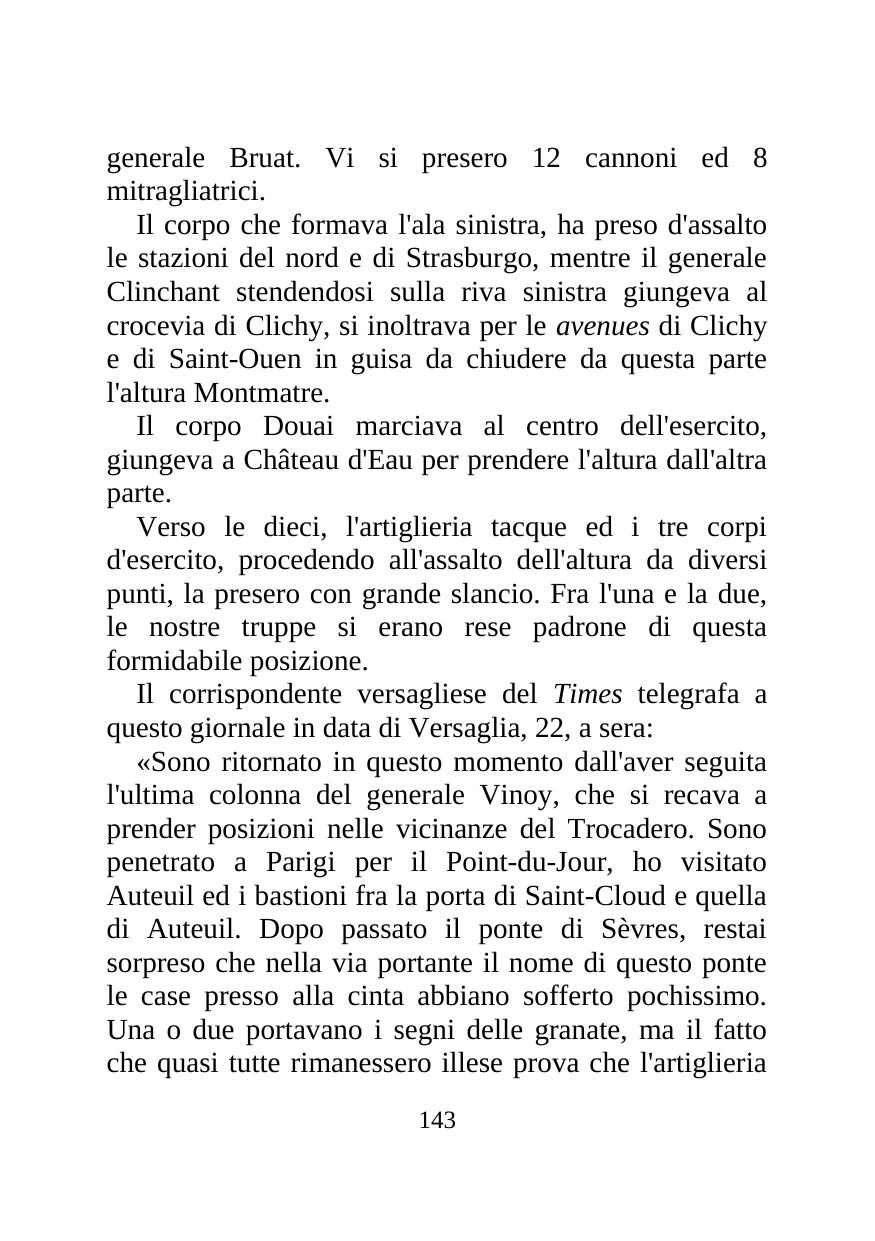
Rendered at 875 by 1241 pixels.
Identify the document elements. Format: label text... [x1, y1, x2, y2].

text generale Bruat. Vi si presero 12 cannoni ed 8 mitragliatrici. [106, 140, 768, 207]
text Il corpo Douai marciava al centro dell'esercito, giungeva a Château d'Eau per prendere l'altura dall'altra parte. [106, 408, 768, 509]
text Il corpo che formava l'ala sinistra, ha preso d'assalto le stazioni del nord e di Strasburgo, mentre il generale Clinchant stendendosi sulla riva sinistra giungeva al crocevia di Clichy, si inoltrava per le avenues di Clichy e di Saint-Ouen in guisa da chiudere da questa parte l'altura Montmatre. [106, 207, 768, 408]
text Verso le dieci, l'artiglieria tacque ed i tre corpi d'esercito, procedendo all'assalto dell'altura da diversi punti, la presero con grande slancio. Fra l'una e la due, le nostre truppe si erano rese padrone di questa formidabile posizione. [106, 509, 768, 677]
text «Sono ritornato in questo momento dall'aver seguita l'ultima colonna del generale Vinoy, che si recava a prender posizioni nelle vicinanze del Trocadero. Sono penetrato a Parigi per il Point-du-Jour, ho visitato Auteuil ed i bastioni fra la porta di Saint-Cloud e quella di Auteuil. Dopo passato il ponte di Sèvres, restai sorpreso che nella via portante il nome di questo ponte le case presso alla cinta abbiano sofferto pochissimo. Una o due portavano i segni delle granate, ma il fatto che quasi tutte rimanessero illese prova che l'artiglieria [106, 744, 768, 1079]
text Il corrispondente versagliese del Times telegrafa a questo giornale in data di Versaglia, 22, a sera: [106, 677, 768, 744]
